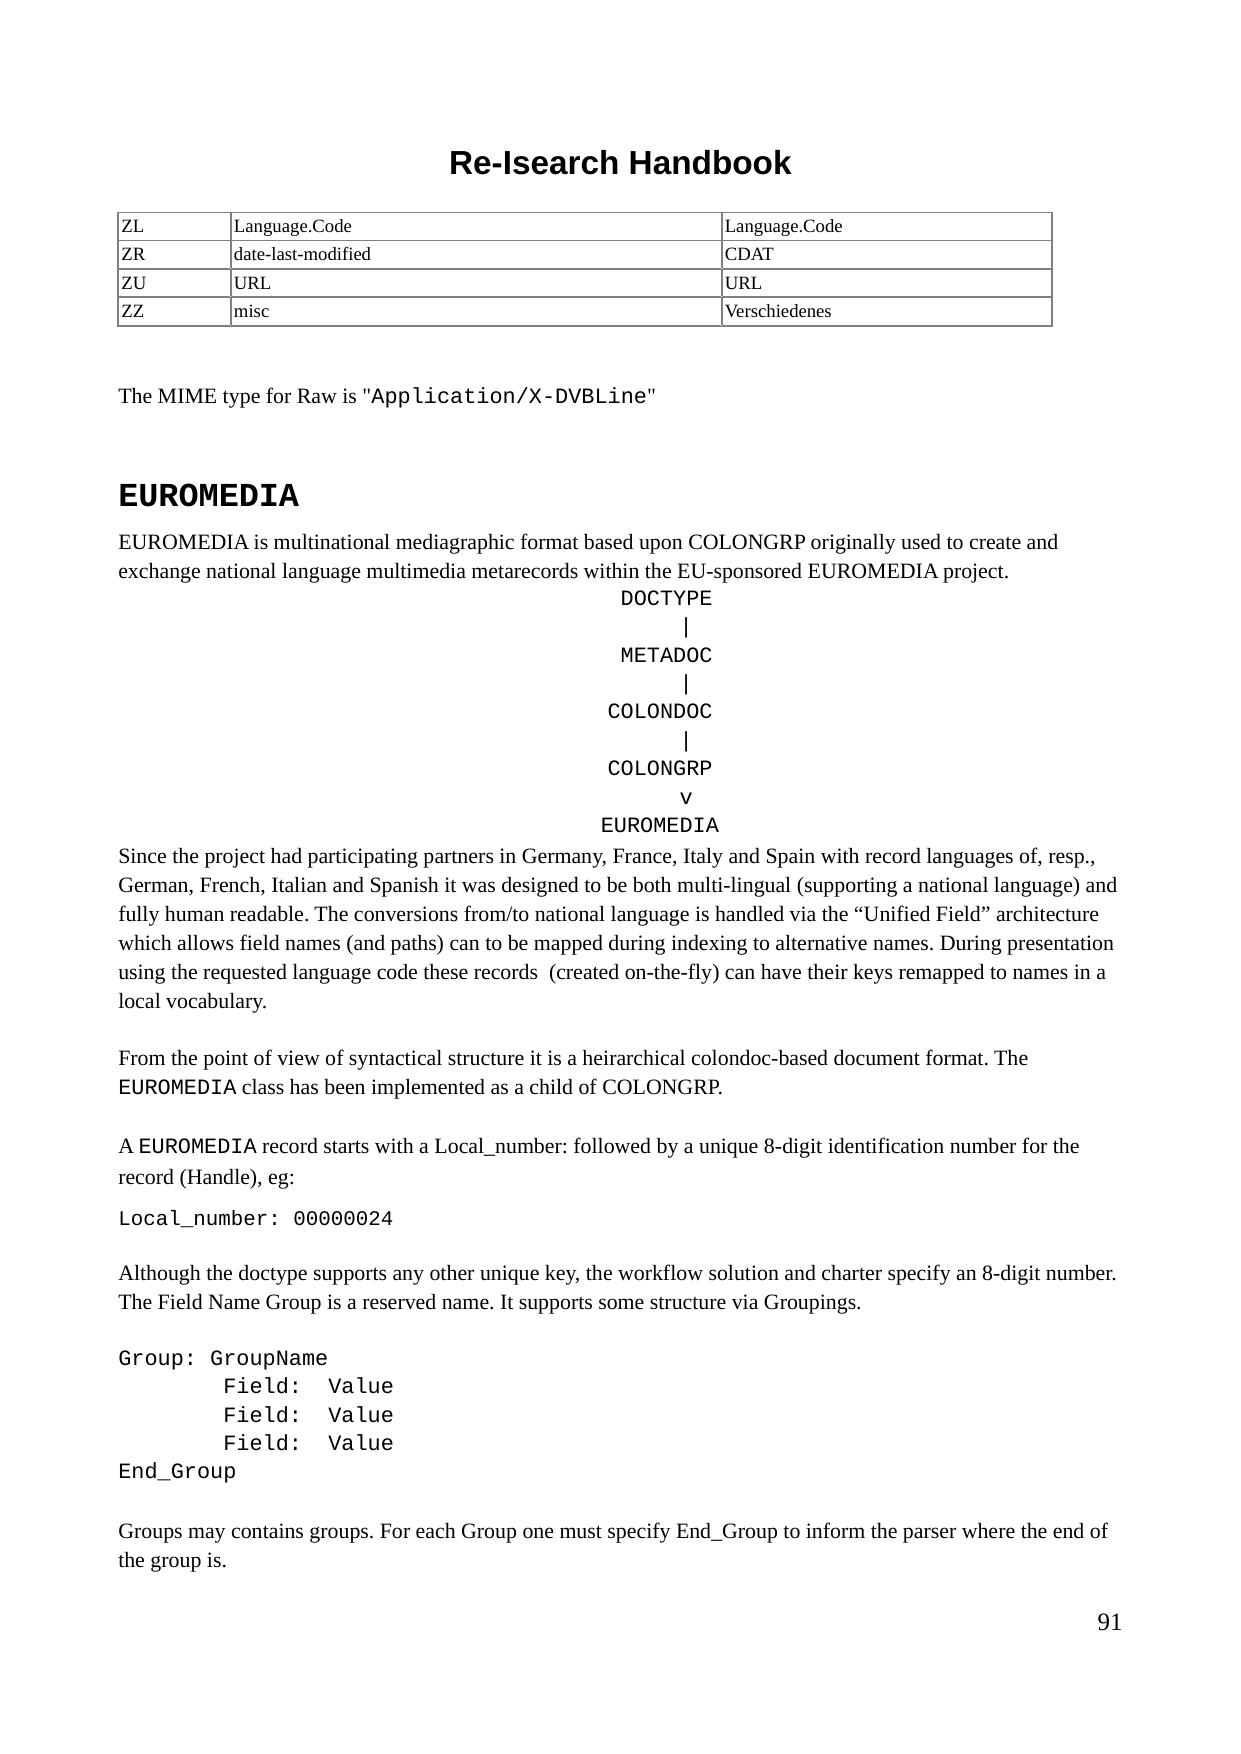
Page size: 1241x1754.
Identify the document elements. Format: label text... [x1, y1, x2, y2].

table_cell ZU [119, 270, 230, 296]
table_cell URL [232, 270, 721, 296]
text From the point of view of syntactical structure it is a heirarchical colondoc-based document format. The EUROMEDIA class has been implemented as a child of COLONGRP. [118, 1045, 1122, 1101]
text DOCTYPE [118, 587, 1122, 612]
table_cell Language.Code [723, 213, 1051, 240]
text The MIME type for Raw is "Application/X-DVBLine" [118, 383, 1122, 410]
subtitle EUROMEDIA [118, 478, 1122, 516]
text v [118, 786, 1122, 811]
text Field: Value [118, 1404, 1122, 1428]
text Field: Value [118, 1432, 1122, 1457]
text | [118, 729, 1122, 754]
text COLONDOC [118, 701, 1122, 725]
table_cell CDAT [723, 241, 1051, 268]
text The Field Name Group is a reserved name. It supports some structure via Groupings. [118, 1289, 1122, 1314]
text COLONGRP [118, 757, 1122, 782]
text Since the project had participating partners in Germany, France, Italy and Spain with record languages of, resp., German, French, Italian and Spanish it was designed to be both multi-lingual (supporting a national language) and fully human readable. The conversions from/to national language is handled via the “Unified Field” architecture which allows field names (and paths) can to be mapped during indexing to alternative names. During presentation using the requested language code these records (created on-the-fly) can have their keys remapped to names in a local vocabulary. [118, 843, 1122, 1013]
text METADOC [118, 644, 1122, 668]
table_cell date-last-modified [232, 241, 721, 268]
table_cell ZZ [119, 298, 230, 324]
table_cell Language.Code [232, 213, 721, 240]
text | [118, 672, 1122, 697]
text EUROMEDIA is multinational mediagraphic format based upon COLONGRP originally used to create and exchange national language multimedia metarecords within the EU-sponsored EUROMEDIA project. [118, 529, 1122, 583]
table_cell ZR [119, 241, 230, 268]
table_cell URL [723, 270, 1051, 296]
text EUROMEDIA [118, 814, 1122, 839]
table_cell misc [232, 298, 721, 324]
text Field: Value [118, 1375, 1122, 1400]
text Groups may contains groups. For each Group one must specify End_Group to inform the parser where the end of the group is. [118, 1518, 1122, 1572]
text End_Group [118, 1461, 1122, 1485]
text Local_number: 00000024 [118, 1208, 1122, 1232]
text | [118, 615, 1122, 640]
text Group: GroupName [118, 1347, 1122, 1372]
text Although the doctype supports any other unique key, the workflow solution and charter specify an 8-digit number. [118, 1260, 1122, 1286]
text A EUROMEDIA record starts with a Local_number: followed by a unique 8-digit identification number for the record (Handle), eg: [118, 1133, 1122, 1189]
table_cell Verschiedenes [723, 298, 1051, 324]
table_cell ZL [119, 213, 230, 240]
